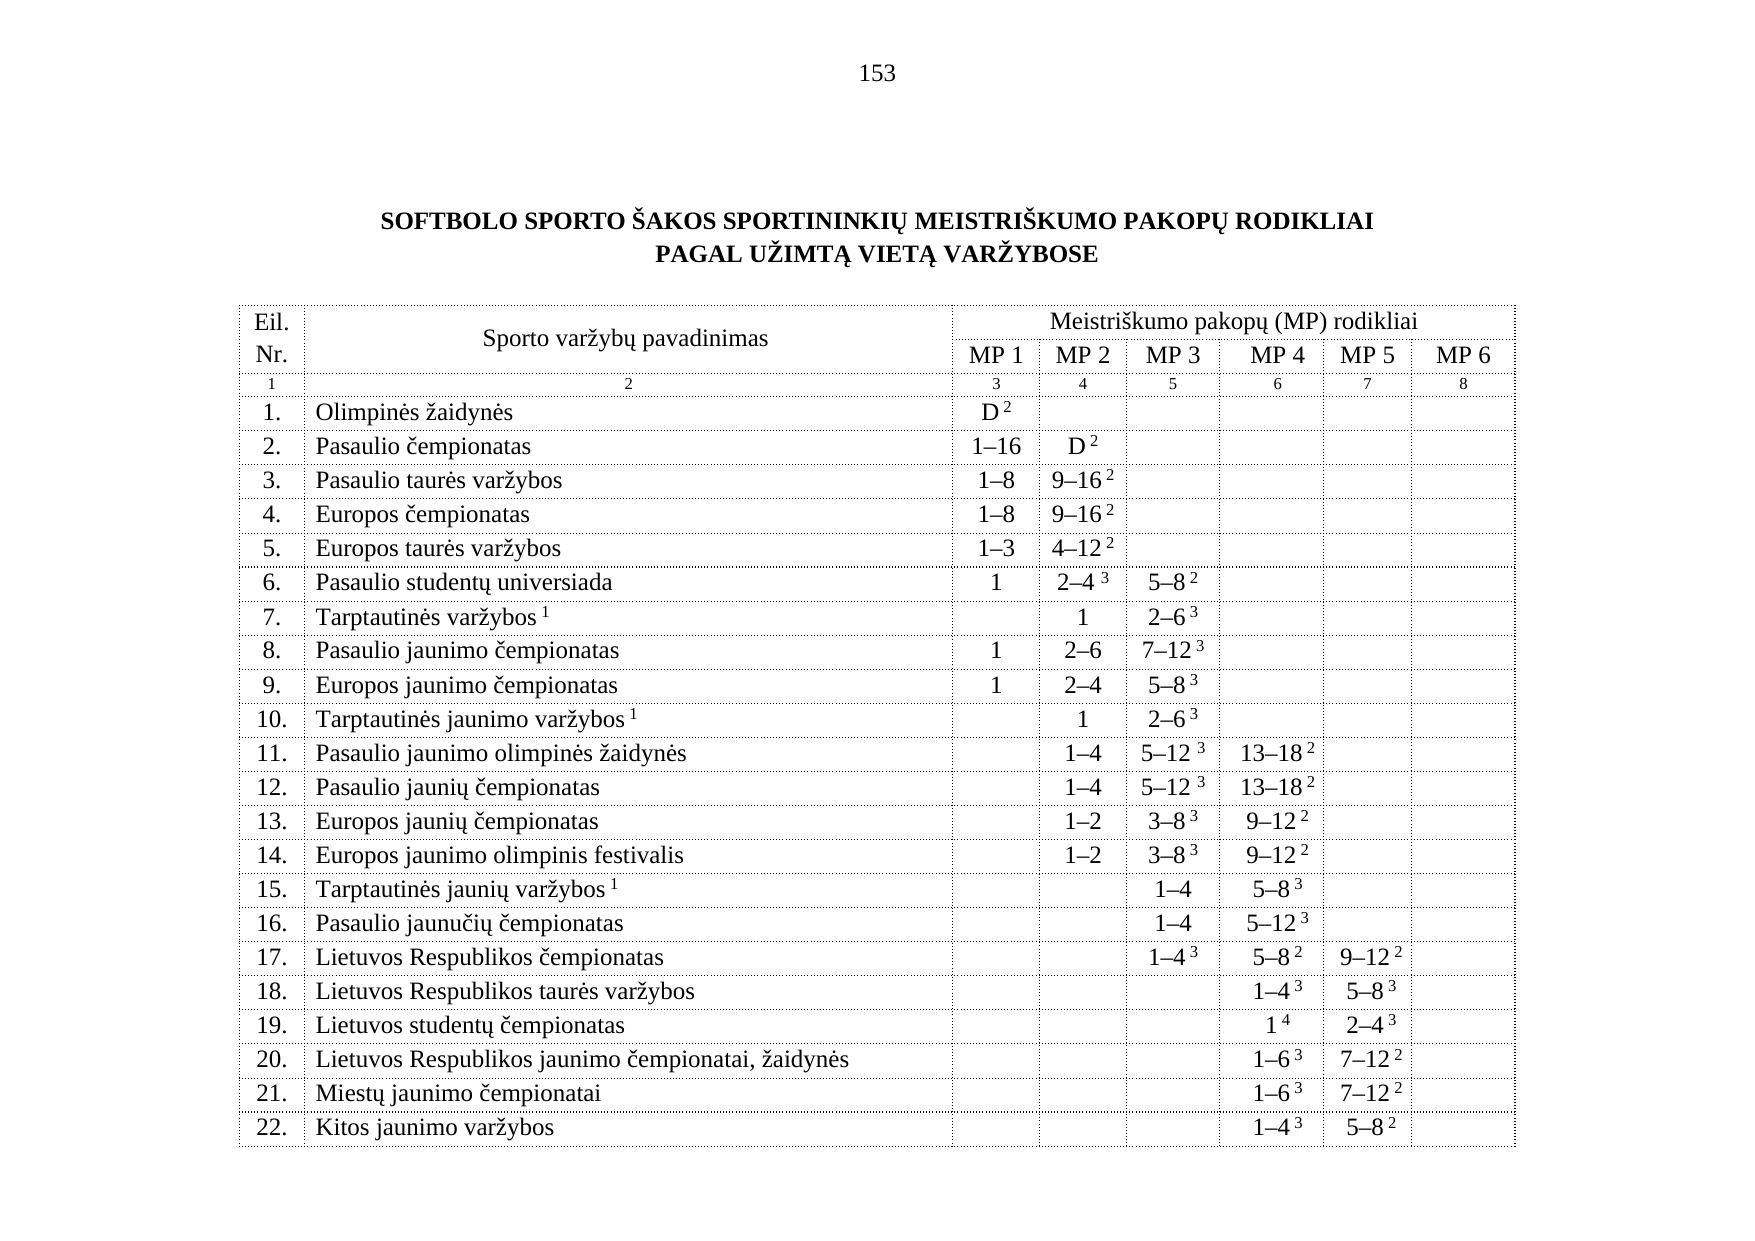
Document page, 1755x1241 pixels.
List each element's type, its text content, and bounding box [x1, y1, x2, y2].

table_cell [1323, 396, 1412, 430]
table_cell [1412, 566, 1515, 601]
table_cell 2–4 [1040, 669, 1126, 703]
table_cell 7 [1323, 373, 1412, 396]
table_cell [1412, 601, 1515, 634]
table_cell [1126, 1078, 1219, 1111]
table_cell [953, 839, 1039, 873]
table_cell [1040, 1009, 1126, 1043]
table_cell MP 3 [1126, 339, 1219, 373]
table_cell [953, 601, 1039, 634]
table_cell 13–18 2 [1220, 737, 1323, 771]
table_cell [1323, 737, 1412, 771]
table_cell 19. [239, 1009, 304, 1043]
table_cell 7–12 3 [1126, 635, 1219, 669]
table_cell D 2 [953, 396, 1039, 430]
table_cell [1412, 1078, 1515, 1111]
table_cell 11. [239, 737, 304, 771]
table_cell 2–6 3 [1126, 601, 1219, 634]
table_cell [1412, 635, 1515, 669]
table_cell 13. [239, 805, 304, 839]
table_cell 1–16 [953, 430, 1039, 464]
table_cell Europos jaunimo olimpinis festivalis [304, 839, 953, 873]
table_cell [1126, 1009, 1219, 1043]
table_cell 5–8 2 [1126, 566, 1219, 601]
table_cell 1 4 [1220, 1009, 1323, 1043]
table_cell Pasaulio jaunimo olimpinės žaidynės [304, 737, 953, 771]
table_cell 5–12 3 [1220, 907, 1323, 941]
table_cell [1412, 771, 1515, 805]
table_cell [1220, 533, 1323, 566]
table_cell Lietuvos Respublikos jaunimo čempionatai, žaidynės [304, 1043, 953, 1077]
table_cell [1323, 771, 1412, 805]
text PAGAL UŽIMTĄ VIETĄ VARŽYBOSE [118, 239, 1636, 268]
table_cell D 2 [1040, 430, 1126, 464]
table_cell 1–4 [1040, 737, 1126, 771]
table_cell Europos taurės varžybos [304, 533, 953, 566]
table_cell 1–3 [953, 533, 1039, 566]
table_cell 17. [239, 941, 304, 975]
table_cell 9. [239, 669, 304, 703]
table_cell 7–12 2 [1323, 1043, 1412, 1077]
table_cell 9–12 2 [1220, 805, 1323, 839]
table_cell [1040, 1111, 1126, 1146]
table_cell Kitos jaunimo varžybos [304, 1111, 953, 1146]
table_cell [953, 771, 1039, 805]
table_cell Pasaulio jaunimo čempionatas [304, 635, 953, 669]
table_cell MP 2 [1040, 339, 1126, 373]
table_cell [953, 975, 1039, 1009]
table_cell 2–6 [1040, 635, 1126, 669]
table_cell 1 [1040, 601, 1126, 634]
table_cell 3 [953, 373, 1039, 396]
table_cell 5–8 2 [1220, 941, 1323, 975]
table_cell 5–12 3 [1126, 771, 1219, 805]
table_cell [1412, 464, 1515, 498]
table_cell 1 [953, 635, 1039, 669]
table_cell 1–2 [1040, 805, 1126, 839]
table_cell Pasaulio taurės varžybos [304, 464, 953, 498]
table_cell [1412, 975, 1515, 1009]
table_cell [1040, 907, 1126, 941]
table_cell [1323, 635, 1412, 669]
table_cell MP 4 [1220, 339, 1323, 373]
table_cell [1220, 635, 1323, 669]
text softbolO SPORTO ŠAKOS SPORTININKiŲ MEISTRIŠKUMO PAKOPŲ RODIKLIAI [118, 206, 1636, 235]
table_cell 1 [953, 566, 1039, 601]
table_header Eil. Nr. [239, 305, 304, 373]
table_cell 3. [239, 464, 304, 498]
table_cell [1323, 703, 1412, 737]
table_cell 1–4 [1040, 771, 1126, 805]
table_cell 8 [1412, 373, 1515, 396]
table_cell [1126, 1111, 1219, 1146]
table_cell Olimpinės žaidynės [304, 396, 953, 430]
table_cell [1220, 430, 1323, 464]
table_cell Pasaulio studentų universiada [304, 566, 953, 601]
table_header Sporto varžybų pavadinimas [304, 305, 953, 373]
table_cell [1412, 430, 1515, 464]
table_cell [1412, 737, 1515, 771]
table_cell [953, 1043, 1039, 1077]
table_cell 1–8 [953, 498, 1039, 532]
table_cell 5–8 3 [1323, 975, 1412, 1009]
table_cell Lietuvos studentų čempionatas [304, 1009, 953, 1043]
table_cell Pasaulio čempionatas [304, 430, 953, 464]
table_cell 1–4 3 [1220, 975, 1323, 1009]
table_cell [1040, 1078, 1126, 1111]
table_cell [953, 907, 1039, 941]
table_cell [953, 1009, 1039, 1043]
table_cell [1412, 907, 1515, 941]
table_cell [1323, 566, 1412, 601]
table_cell [1323, 669, 1412, 703]
table_cell 9–16 2 [1040, 498, 1126, 532]
table_cell [1220, 601, 1323, 634]
table_cell 15. [239, 873, 304, 907]
table_cell 2–4 3 [1040, 566, 1126, 601]
table_cell [1412, 805, 1515, 839]
table_cell [1412, 839, 1515, 873]
table_cell [1220, 669, 1323, 703]
table_cell [1412, 1043, 1515, 1077]
table_cell [1412, 1111, 1515, 1146]
table_cell 4–12 2 [1040, 533, 1126, 566]
table_cell [1412, 941, 1515, 975]
table_cell 1–2 [1040, 839, 1126, 873]
table_cell 5–8 3 [1126, 669, 1219, 703]
table_cell [1040, 396, 1126, 430]
table_cell 1–4 3 [1220, 1111, 1323, 1146]
table_cell 1–4 [1126, 907, 1219, 941]
table_cell 3–8 3 [1126, 839, 1219, 873]
table_cell [1323, 907, 1412, 941]
table_cell 7. [239, 601, 304, 634]
table_cell 10. [239, 703, 304, 737]
table_cell [1323, 533, 1412, 566]
table_cell 20. [239, 1043, 304, 1077]
table_cell [1126, 430, 1219, 464]
table_cell 2–6 3 [1126, 703, 1219, 737]
table_cell 16. [239, 907, 304, 941]
table_cell [1126, 464, 1219, 498]
table_cell [1126, 533, 1219, 566]
table_cell [1412, 498, 1515, 532]
table_cell [953, 873, 1039, 907]
table_cell [1412, 396, 1515, 430]
table_cell 4 [1040, 373, 1126, 396]
table_cell [1040, 941, 1126, 975]
table_cell 1–6 3 [1220, 1078, 1323, 1111]
table_cell Europos jaunių čempionatas [304, 805, 953, 839]
table_cell [1412, 703, 1515, 737]
table_cell 3–8 3 [1126, 805, 1219, 839]
table_cell [1126, 396, 1219, 430]
table_cell Lietuvos Respublikos taurės varžybos [304, 975, 953, 1009]
table_cell 13–18 2 [1220, 771, 1323, 805]
table_cell 14. [239, 839, 304, 873]
table_cell 1–4 [1126, 873, 1219, 907]
table_cell [1220, 566, 1323, 601]
table_cell [1040, 873, 1126, 907]
table_cell Europos čempionatas [304, 498, 953, 532]
table_cell 21. [239, 1078, 304, 1111]
table_cell [953, 1078, 1039, 1111]
table_cell [1126, 1043, 1219, 1077]
table_cell 7–12 2 [1323, 1078, 1412, 1111]
table_cell [1323, 601, 1412, 634]
table_cell Tarptautinės jaunimo varžybos 1 [304, 703, 953, 737]
table_cell [953, 737, 1039, 771]
table_cell 6 [1220, 373, 1323, 396]
table_cell 1–6 3 [1220, 1043, 1323, 1077]
table_cell 5–12 3 [1126, 737, 1219, 771]
table_cell 9–12 2 [1220, 839, 1323, 873]
table_cell [1220, 464, 1323, 498]
table_cell [953, 703, 1039, 737]
table_cell [1412, 669, 1515, 703]
table_cell [1412, 533, 1515, 566]
table_cell 9–16 2 [1040, 464, 1126, 498]
table_cell 2. [239, 430, 304, 464]
table_cell [953, 1111, 1039, 1146]
table_cell 2–4 3 [1323, 1009, 1412, 1043]
table_cell [1323, 873, 1412, 907]
table_cell [1412, 1009, 1515, 1043]
table_cell [1323, 839, 1412, 873]
table_cell 12. [239, 771, 304, 805]
table_cell 18. [239, 975, 304, 1009]
table_cell [1323, 430, 1412, 464]
table_cell 1–4 3 [1126, 941, 1219, 975]
table_cell 5–8 2 [1323, 1111, 1412, 1146]
table_cell [1040, 1043, 1126, 1077]
table_cell 5. [239, 533, 304, 566]
table_cell 8. [239, 635, 304, 669]
table_cell 9–12 2 [1323, 941, 1412, 975]
table_cell Europos jaunimo čempionatas [304, 669, 953, 703]
table_cell 22. [239, 1111, 304, 1146]
table_cell 1 [953, 669, 1039, 703]
table_cell Tarptautinės varžybos 1 [304, 601, 953, 634]
table_cell 1. [239, 396, 304, 430]
table_cell 1 [1040, 703, 1126, 737]
table_cell MP 1 [953, 339, 1039, 373]
table_cell [1220, 498, 1323, 532]
table_cell [1126, 498, 1219, 532]
table_cell Pasaulio jaunučių čempionatas [304, 907, 953, 941]
table_cell Lietuvos Respublikos čempionatas [304, 941, 953, 975]
table_cell [1126, 975, 1219, 1009]
table_cell Miestų jaunimo čempionatai [304, 1078, 953, 1111]
table_header Meistriškumo pakopų (MP) rodikliai [953, 305, 1515, 339]
table_cell 5–8 3 [1220, 873, 1323, 907]
table_cell 1 [239, 373, 304, 396]
table_cell 6. [239, 566, 304, 601]
table_cell [1323, 498, 1412, 532]
table_cell [1220, 703, 1323, 737]
table_cell Tarptautinės jaunių varžybos 1 [304, 873, 953, 907]
table_cell [1040, 975, 1126, 1009]
table_cell Pasaulio jaunių čempionatas [304, 771, 953, 805]
table_cell [1220, 396, 1323, 430]
table_cell [953, 805, 1039, 839]
table_cell MP 6 [1412, 339, 1515, 373]
table_cell 2 [304, 373, 953, 396]
table_cell [1323, 464, 1412, 498]
table_cell [1412, 873, 1515, 907]
table_cell MP 5 [1323, 339, 1412, 373]
table_cell 4. [239, 498, 304, 532]
table_cell 5 [1126, 373, 1219, 396]
table_cell 1–8 [953, 464, 1039, 498]
table_cell [1323, 805, 1412, 839]
table_cell [953, 941, 1039, 975]
